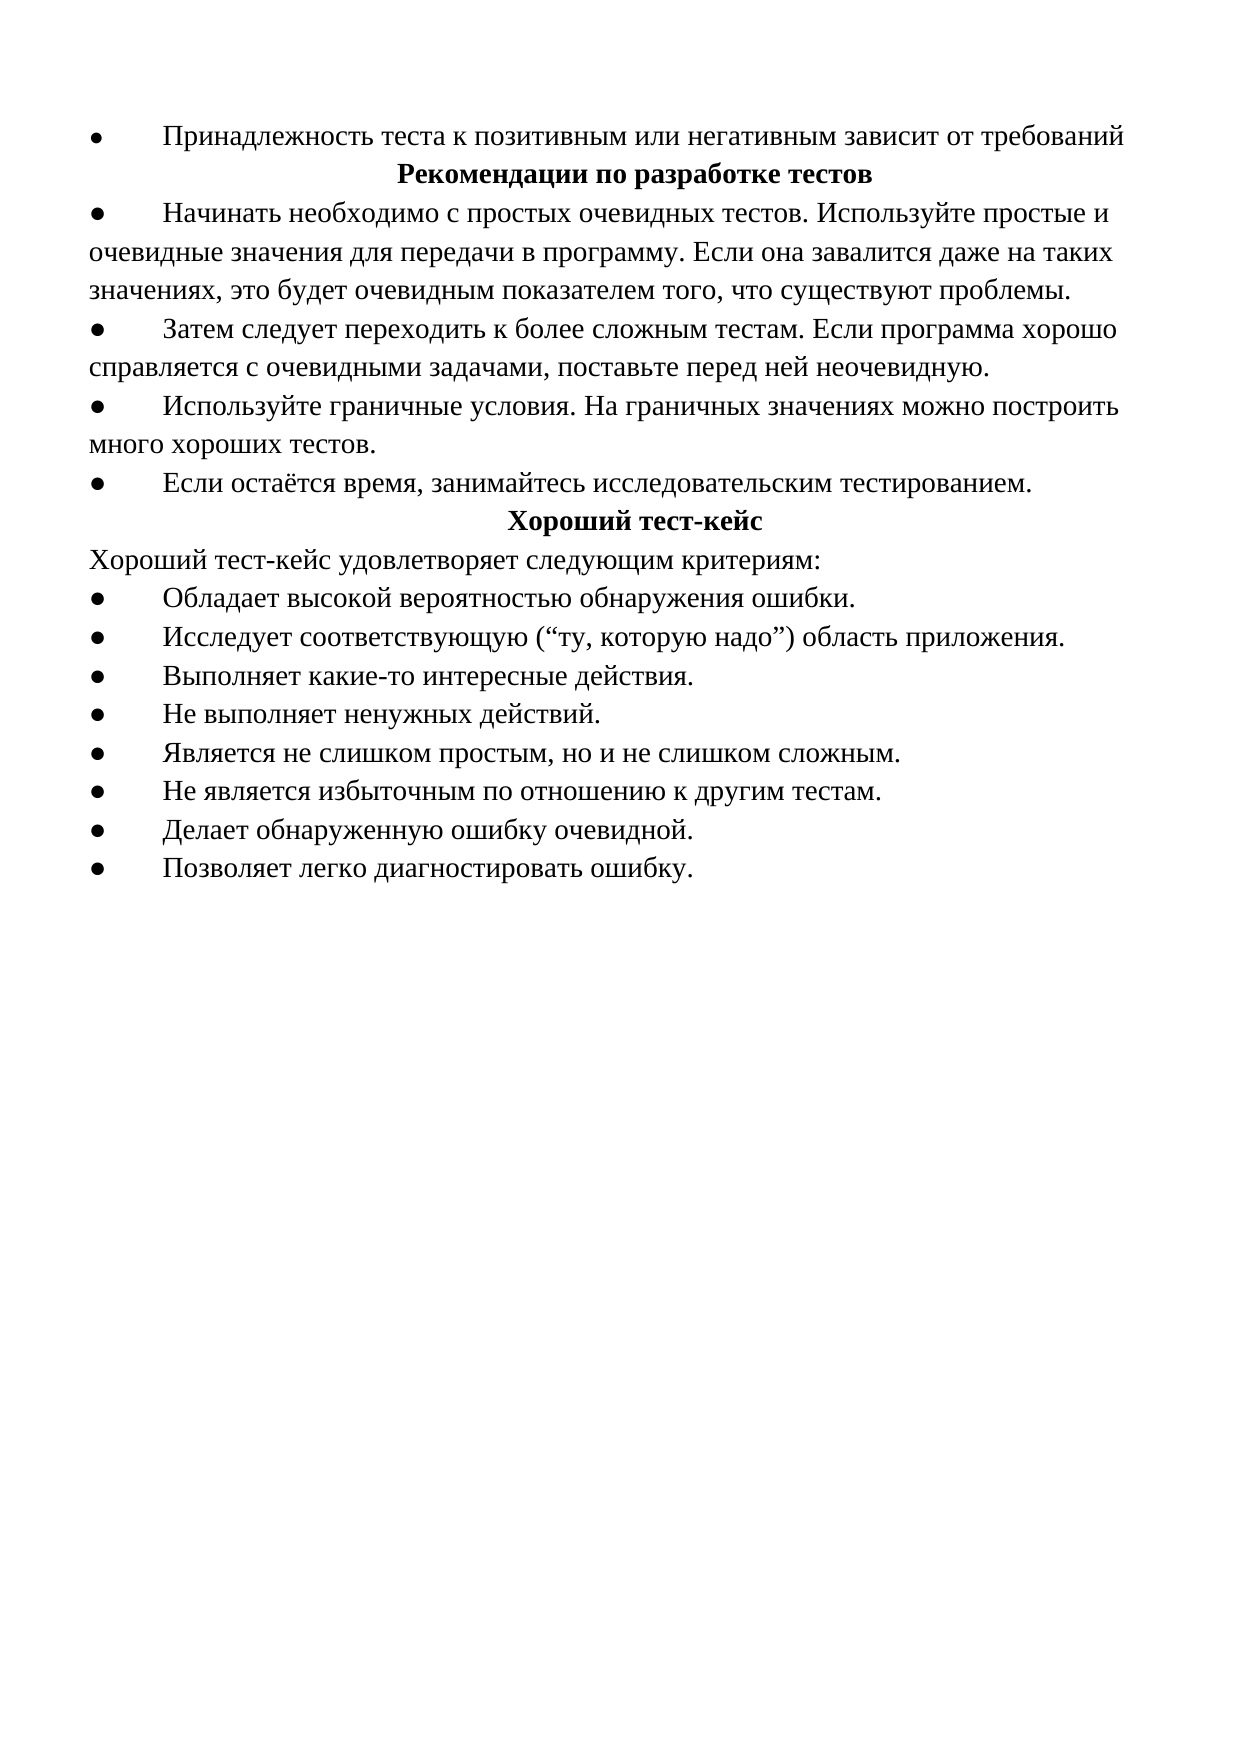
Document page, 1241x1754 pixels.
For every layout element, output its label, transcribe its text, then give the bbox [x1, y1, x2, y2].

list Выполняет какие-то интересные действия. [89, 658, 1181, 691]
list Начинать необходимо с простых очевидных тестов. Используйте простые и очевидные значения для передачи в программу. Если она завалится даже на таких значениях, это будет очевидным показателем того, что существуют проблемы. [89, 195, 1181, 306]
text Хороший тест-кейс [89, 503, 1181, 537]
list Исследует соответствующую (“ту, которую надо”) область приложения. [89, 619, 1181, 653]
list Не выполняет ненужных действий. [89, 696, 1181, 730]
list Не является избыточным по отношению к другим тестам. [89, 773, 1181, 807]
list Позволяет легко диагностировать ошибку. [89, 850, 1181, 884]
list Делает обнаруженную ошибку очевидной. [89, 812, 1181, 845]
list Если остаётся время, занимайтесь исследовательским тестированием. [89, 465, 1181, 498]
list Обладает высокой вероятностью обнаружения ошибки. [89, 581, 1181, 614]
list Принадлежность теста к позитивным или негативным зависит от требований [89, 118, 1181, 152]
text Хороший тест-кейс удовлетворяет следующим критериям: [89, 542, 1181, 576]
text Рекомендации по разработке тестов [89, 157, 1181, 190]
list Является не слишком простым, но и не слишком сложным. [89, 735, 1181, 768]
list Используйте граничные условия. На граничных значениях можно построить много хороших тестов. [89, 388, 1181, 460]
list Затем следует переходить к более сложным тестам. Если программа хорошо справляется с очевидными задачами, поставьте перед ней неочевидную. [89, 311, 1181, 383]
